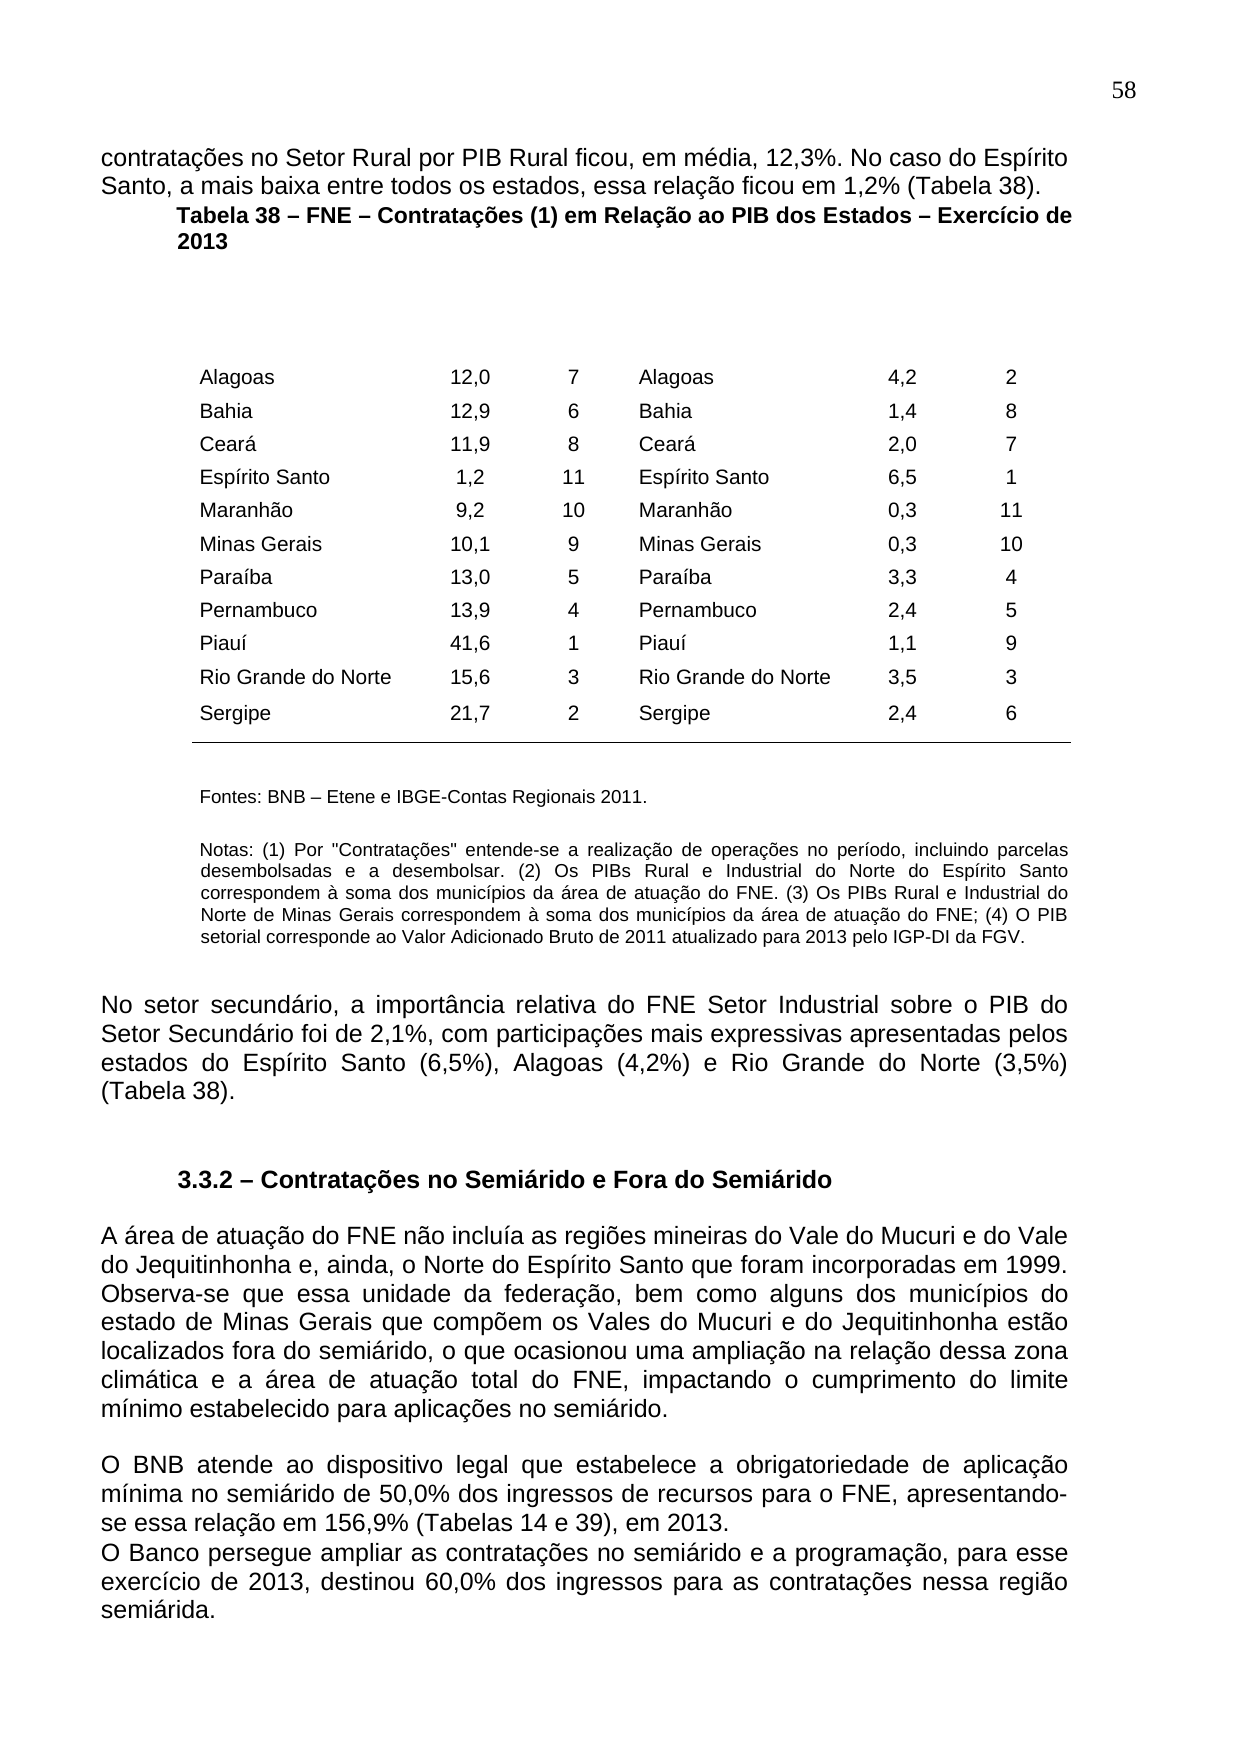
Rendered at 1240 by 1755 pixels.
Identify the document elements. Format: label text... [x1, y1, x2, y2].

table_header Estado [192, 255, 419, 365]
table_cell 9 [531, 532, 631, 565]
table_cell Piauí [631, 631, 848, 664]
table_cell 5 [531, 565, 631, 598]
table_cell 10 [967, 532, 1071, 565]
table_cell 3,3 [848, 565, 967, 598]
table_cell Alagoas [631, 365, 848, 399]
table_cell 8 [531, 432, 631, 465]
table_cell 11 [967, 498, 1071, 532]
table_cell 2 [531, 700, 631, 742]
table_cell 13,9 [419, 598, 531, 631]
text Notas: (1) Por "Contratações" entende-se a realização de operações no período, incluindo parcelas desembolsadas e a desembolsar. (2) Os PIBs Rural e Industrial do Norte do Espírito Santo correspondem à soma dos municípios da área de atuação do FNE. (3) Os PIBs Rural e Industrial do Norte de Minas Gerais correspondem à soma dos municípios da área de atuação do FNE; (4) O PIB setorial corresponde ao Valor Adicionado Bruto de 2011 atualizado para 2013 pelo IGP-DI da FGV. [199, 838, 1069, 947]
table_cell 7 [531, 365, 631, 399]
table_cell % [420, 331, 531, 365]
table_cell 2,4 [848, 598, 967, 631]
table_cell 2,4 [848, 700, 967, 742]
table_cell Espírito Santo [631, 465, 848, 498]
table_cell 10,1 [419, 532, 531, 565]
table_cell Paraíba [192, 565, 419, 598]
text contratações no Setor Rural por PIB Rural ficou, em média, 12,3%. No caso do Espírito Santo, a mais baixa entre todos os estados, essa relação ficou em 1,2% (Tabela 38). [101, 142, 1070, 200]
text Fontes: BNB – Etene e IBGE-Contas Regionais 2011. [199, 786, 1143, 808]
table_cell 11,9 [419, 432, 531, 465]
table_cell Ceará [192, 432, 419, 465]
table_cell 4 [967, 565, 1071, 598]
table_cell 1,4 [848, 399, 967, 432]
table_cell 3 [967, 665, 1071, 700]
table_cell 21,7 [419, 700, 531, 742]
table_cell [967, 743, 1071, 786]
text O Banco persegue ampliar as contratações no semiárido e a programação, para esse exercício de 2013, destinou 60,0% dos ingressos para as contratações nessa região semiárida. [101, 1538, 1070, 1624]
table_cell Total [192, 743, 419, 786]
table_cell Maranhão [631, 498, 848, 532]
table_cell 8 [967, 399, 1071, 432]
table_cell Sergipe [631, 700, 848, 742]
text A área de atuação do FNE não incluía as regiões mineiras do Vale do Mucuri e do Vale do Jequitinhonha e, ainda, o Norte do Espírito Santo que foram incorporadas em 1999. Observa-se que essa unidade da federação, bem como alguns dos municípios do estado de Minas Gerais que compõem os Vales do Mucuri e do Jequitinhonha estão localizados fora do semiárido, o que ocasionou uma ampliação na relação dessa zona climática e a área de atuação total do FNE, impactando o cumprimento do limite mínimo estabelecido para aplicações no semiárido. [101, 1221, 1070, 1422]
table_cell [531, 743, 631, 786]
table_cell 9 [967, 631, 1071, 664]
table_cell Maranhão [192, 498, 419, 532]
table_cell 6,5 [848, 465, 967, 498]
table_cell 13,0 [419, 565, 531, 598]
text No setor secundário, a importância relativa do FNE Setor Industrial sobre o PIB do Setor Secundário foi de 2,1%, com participações mais expressivas apresentadas pelos estados do Espírito Santo (6,5%), Alagoas (4,2%) e Rio Grande do Norte (3,5%) (Tabela 38). [101, 990, 1070, 1105]
table_cell 9,2 [419, 498, 531, 532]
text O BNB atende ao dispositivo legal que estabelece a obrigatoriedade de aplicação mínima no semiárido de 50,0% dos ingressos de recursos para o FNE, apresentando-se essa relação em 156,9% (Tabelas 14 e 39), em 2013. [101, 1450, 1070, 1536]
table_cell 3 [531, 665, 631, 700]
table_cell 11 [531, 465, 631, 498]
table_cell 5 [967, 598, 1071, 631]
table_cell 12,5 [419, 743, 531, 786]
table_cell Paraíba [631, 565, 848, 598]
table_cell Sergipe [192, 700, 419, 742]
table_cell 0,3 [848, 532, 967, 565]
table_cell % [849, 331, 967, 365]
table_cell 4,2 [848, 365, 967, 399]
table_cell 7 [967, 432, 1071, 465]
table_cell Pernambuco [631, 598, 848, 631]
table_cell Ordem [532, 331, 631, 365]
table_cell [631, 743, 848, 786]
table_cell 0,3 [848, 498, 967, 532]
table_header FNE Setor Industrial/PIB Setor Secundário [849, 255, 1071, 331]
table_cell Rio Grande do Norte [631, 665, 848, 700]
table_cell Ordem [968, 331, 1071, 365]
table_header FNE Setor Rural/PIB Setor Primário [420, 255, 631, 331]
table_cell Bahia [631, 399, 848, 432]
table_cell 10 [531, 498, 631, 532]
text 3.3.2 – Contratações no Semiárido e Fora do Semiárido [177, 1165, 1143, 1193]
table_cell 2 [967, 365, 1071, 399]
table_cell 3,5 [848, 665, 967, 700]
table_cell 1 [967, 465, 1071, 498]
table_header Estado [632, 255, 848, 365]
table_cell 1 [531, 631, 631, 664]
table_cell 15,6 [419, 665, 531, 700]
table_cell 6 [967, 700, 1071, 742]
table_cell 12,9 [419, 399, 531, 432]
text Tabela 38 – FNE – Contratações (1) em Relação ao PIB dos Estados – Exercício de 2013 [176, 202, 1096, 254]
table_cell Alagoas [192, 365, 419, 399]
table_cell 6 [531, 399, 631, 432]
table_cell 1,2 [419, 465, 531, 498]
table_cell 41,6 [419, 631, 531, 664]
table_cell Minas Gerais [631, 532, 848, 565]
table_cell Piauí [192, 631, 419, 664]
table_cell 2,1 [848, 743, 967, 786]
table_cell Bahia [192, 399, 419, 432]
table_cell Pernambuco [192, 598, 419, 631]
table_cell 1,1 [848, 631, 967, 664]
table_cell Rio Grande do Norte [192, 665, 419, 700]
table_cell 12,0 [419, 365, 531, 399]
table_cell Minas Gerais [192, 532, 419, 565]
table_cell Ceará [631, 432, 848, 465]
table_cell 4 [531, 598, 631, 631]
table_cell 2,0 [848, 432, 967, 465]
table_cell Espírito Santo [192, 465, 419, 498]
